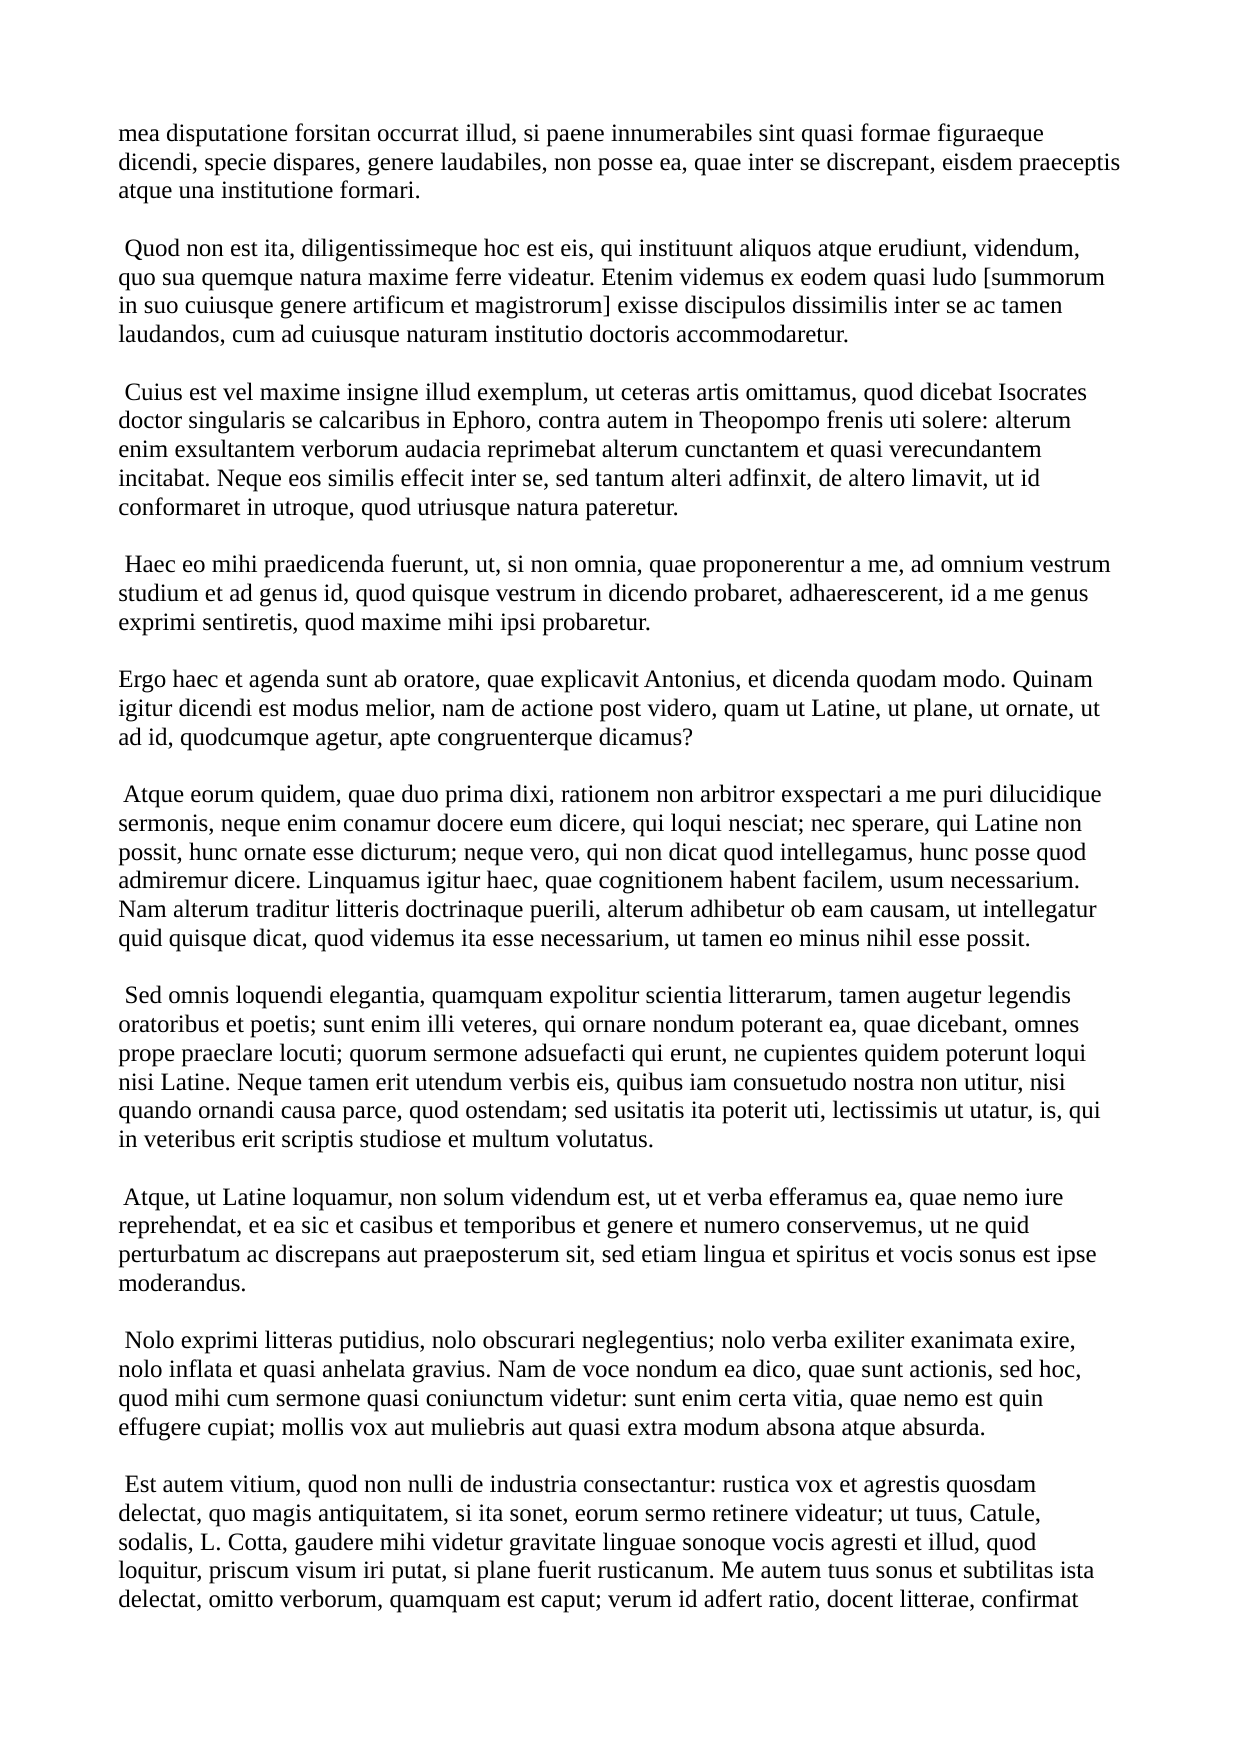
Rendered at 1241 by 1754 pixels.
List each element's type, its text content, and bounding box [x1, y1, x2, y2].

text Quod non est ita, diligentissimeque hoc est eis, qui instituunt aliquos atque erudiunt, videndum, quo sua quemque natura maxime ferre videatur. Etenim videmus ex eodem quasi ludo [summorum in suo cuiusque genere artificum et magistrorum] exisse discipulos dissimilis inter se ac tamen laudandos, cum ad cuiusque naturam institutio doctoris accommodaretur. [118, 233, 1122, 348]
text Cuius est vel maxime insigne illud exemplum, ut ceteras artis omittamus, quod dicebat Isocrates doctor singularis se calcaribus in Ephoro, contra autem in Theopompo frenis uti solere: alterum enim exsultantem verborum audacia reprimebat alterum cunctantem et quasi verecundantem incitabat. Neque eos similis effecit inter se, sed tantum alteri adfinxit, de altero limavit, ut id conformaret in utroque, quod utriusque natura pateretur. [118, 377, 1122, 521]
text Sed omnis loquendi elegantia, quamquam expolitur scientia litterarum, tamen augetur legendis oratoribus et poetis; sunt enim illi veteres, qui ornare nondum poterant ea, quae dicebant, omnes prope praeclare locuti; quorum sermone adsuefacti qui erunt, ne cupientes quidem poterunt loqui nisi Latine. Neque tamen erit utendum verbis eis, quibus iam consuetudo nostra non utitur, nisi quando ornandi causa parce, quod ostendam; sed usitatis ita poterit uti, lectissimis ut utatur, is, qui in veteribus erit scriptis studiose et multum volutatus. [118, 981, 1122, 1153]
text Nolo exprimi litteras putidius, nolo obscurari neglegentius; nolo verba exiliter exanimata exire, nolo inflata et quasi anhelata gravius. Nam de voce nondum ea dico, quae sunt actionis, sed hoc, quod mihi cum sermone quasi coniunctum videtur: sunt enim certa vitia, quae nemo est quin effugere cupiat; mollis vox aut muliebris aut quasi extra modum absona atque absurda. [118, 1326, 1122, 1441]
text Atque, ut Latine loquamur, non solum videndum est, ut et verba efferamus ea, quae nemo iure reprehendat, et ea sic et casibus et temporibus et genere et numero conservemus, ut ne quid perturbatum ac discrepans aut praeposterum sit, sed etiam lingua et spiritus et vocis sonus est ipse moderandus. [118, 1182, 1122, 1297]
text Haec eo mihi praedicenda fuerunt, ut, si non omnia, quae proponerentur a me, ad omnium vestrum studium et ad genus id, quod quisque vestrum in dicendo probaret, adhaerescerent, id a me genus exprimi sentiretis, quod maxime mihi ipsi probaretur. [118, 549, 1122, 636]
text mea disputatione forsitan occurrat illud, si paene innumerabiles sint quasi formae figuraeque dicendi, specie dispares, genere laudabiles, non posse ea, quae inter se discrepant, eisdem praeceptis atque una institutione formari. [118, 118, 1122, 204]
text Est autem vitium, quod non nulli de industria consectantur: rustica vox et agrestis quosdam delectat, quo magis antiquitatem, si ita sonet, eorum sermo retinere videatur; ut tuus, Catule, sodalis, L. Cotta, gaudere mihi videtur gravitate linguae sonoque vocis agresti et illud, quod loquitur, priscum visum iri putat, si plane fuerit rusticanum. Me autem tuus sonus et subtilitas ista delectat, omitto verborum, quamquam est caput; verum id adfert ratio, docent litterae, confirmat [118, 1469, 1122, 1613]
text Atque eorum quidem, quae duo prima dixi, rationem non arbitror exspectari a me puri dilucidique sermonis, neque enim conamur docere eum dicere, qui loqui nesciat; nec sperare, qui Latine non possit, hunc ornate esse dicturum; neque vero, qui non dicat quod intellegamus, hunc posse quod admiremur dicere. Linquamus igitur haec, quae cognitionem habent facilem, usum necessarium. Nam alterum traditur litteris doctrinaque puerili, alterum adhibetur ob eam causam, ut intellegatur quid quisque dicat, quod videmus ita esse necessarium, ut tamen eo minus nihil esse possit. [118, 779, 1122, 952]
text Ergo haec et agenda sunt ab oratore, quae explicavit Antonius, et dicenda quodam modo. Quinam igitur dicendi est modus melior, nam de actione post videro, quam ut Latine, ut plane, ut ornate, ut ad id, quodcumque agetur, apte congruenterque dicamus? [118, 664, 1122, 751]
